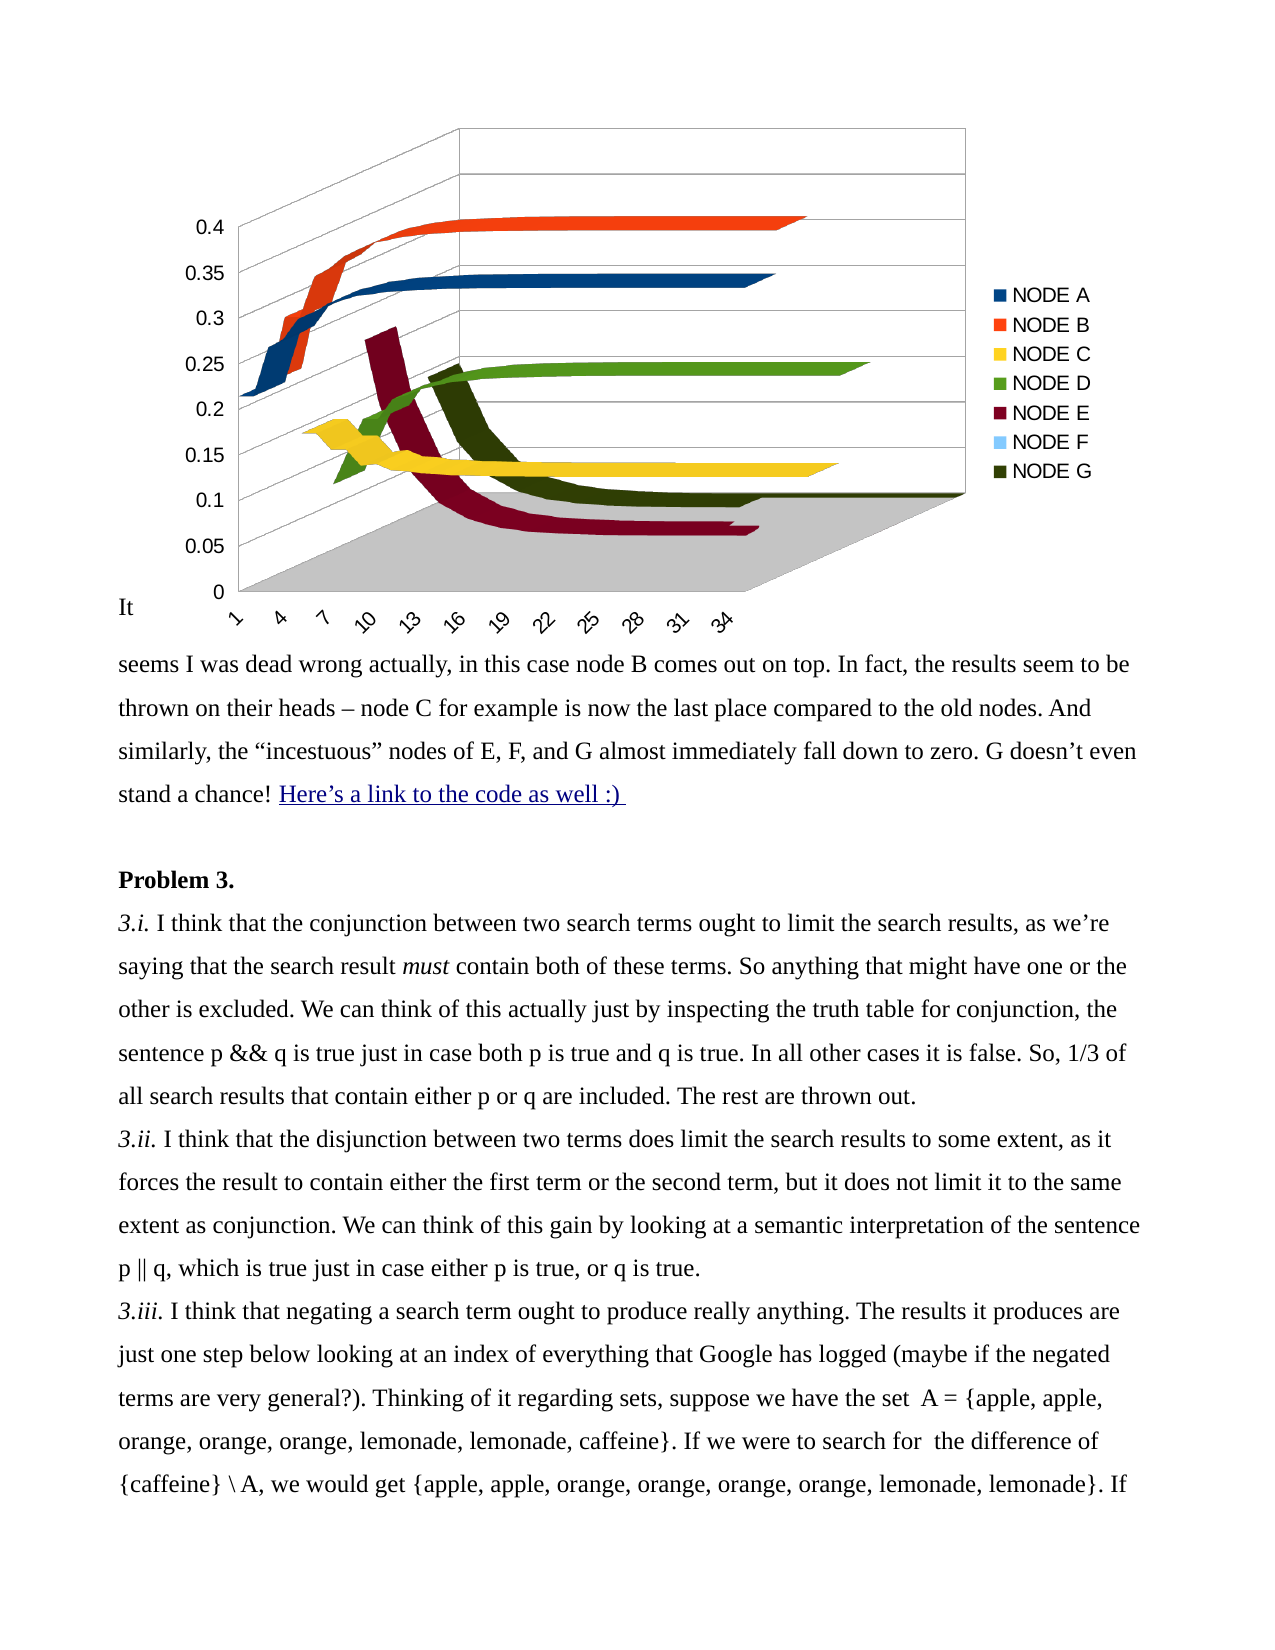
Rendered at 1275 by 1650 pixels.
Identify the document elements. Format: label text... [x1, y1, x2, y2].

text 3.ii. I think that the disjunction between two terms does limit the search results to some extent, as it forces the result to contain either the first term or the second term, but it does not limit it to the same extent as conjunction. We can think of this gain by looking at a semantic interpretation of the sentence p || q, which is true just in case either p is true, or q is true. [118, 1124, 1157, 1282]
text 3.iii. I think that negating a search term ought to produce really anything. The results it produces are just one step below looking at an index of everything that Google has logged (maybe if the negated terms are very general?). Thinking of it regarding sets, suppose we have the set A = {apple, apple, orange, orange, orange, lemonade, lemonade, caffeine}. If we were to search for the difference of {caffeine} \ A, we would get {apple, apple, orange, orange, orange, orange, lemonade, lemonade}. If [118, 1296, 1157, 1498]
text Problem 3. [118, 865, 1157, 894]
text It seems I was dead wrong actually, in this case node B comes out on top. In fact, the results seem to be thrown on their heads – node C for example is now the last place compared to the old nodes. And similarly, the “incestuous” nodes of E, F, and G almost immediately fall down to zero. G doesn’t even stand a chance! Here’s a link to the code as well :) [118, 592, 1157, 808]
text 3.i. I think that the conjunction between two search terms ought to limit the search results, as we’re saying that the search result must contain both of these terms. So anything that might have one or the other is excluded. We can think of this actually just by inspecting the truth table for conjunction, the sentence p && q is true just in case both p is true and q is true. In all other cases it is false. So, 1/3 of all search results that contain either p or q are included. The rest are thrown out. [118, 908, 1157, 1109]
